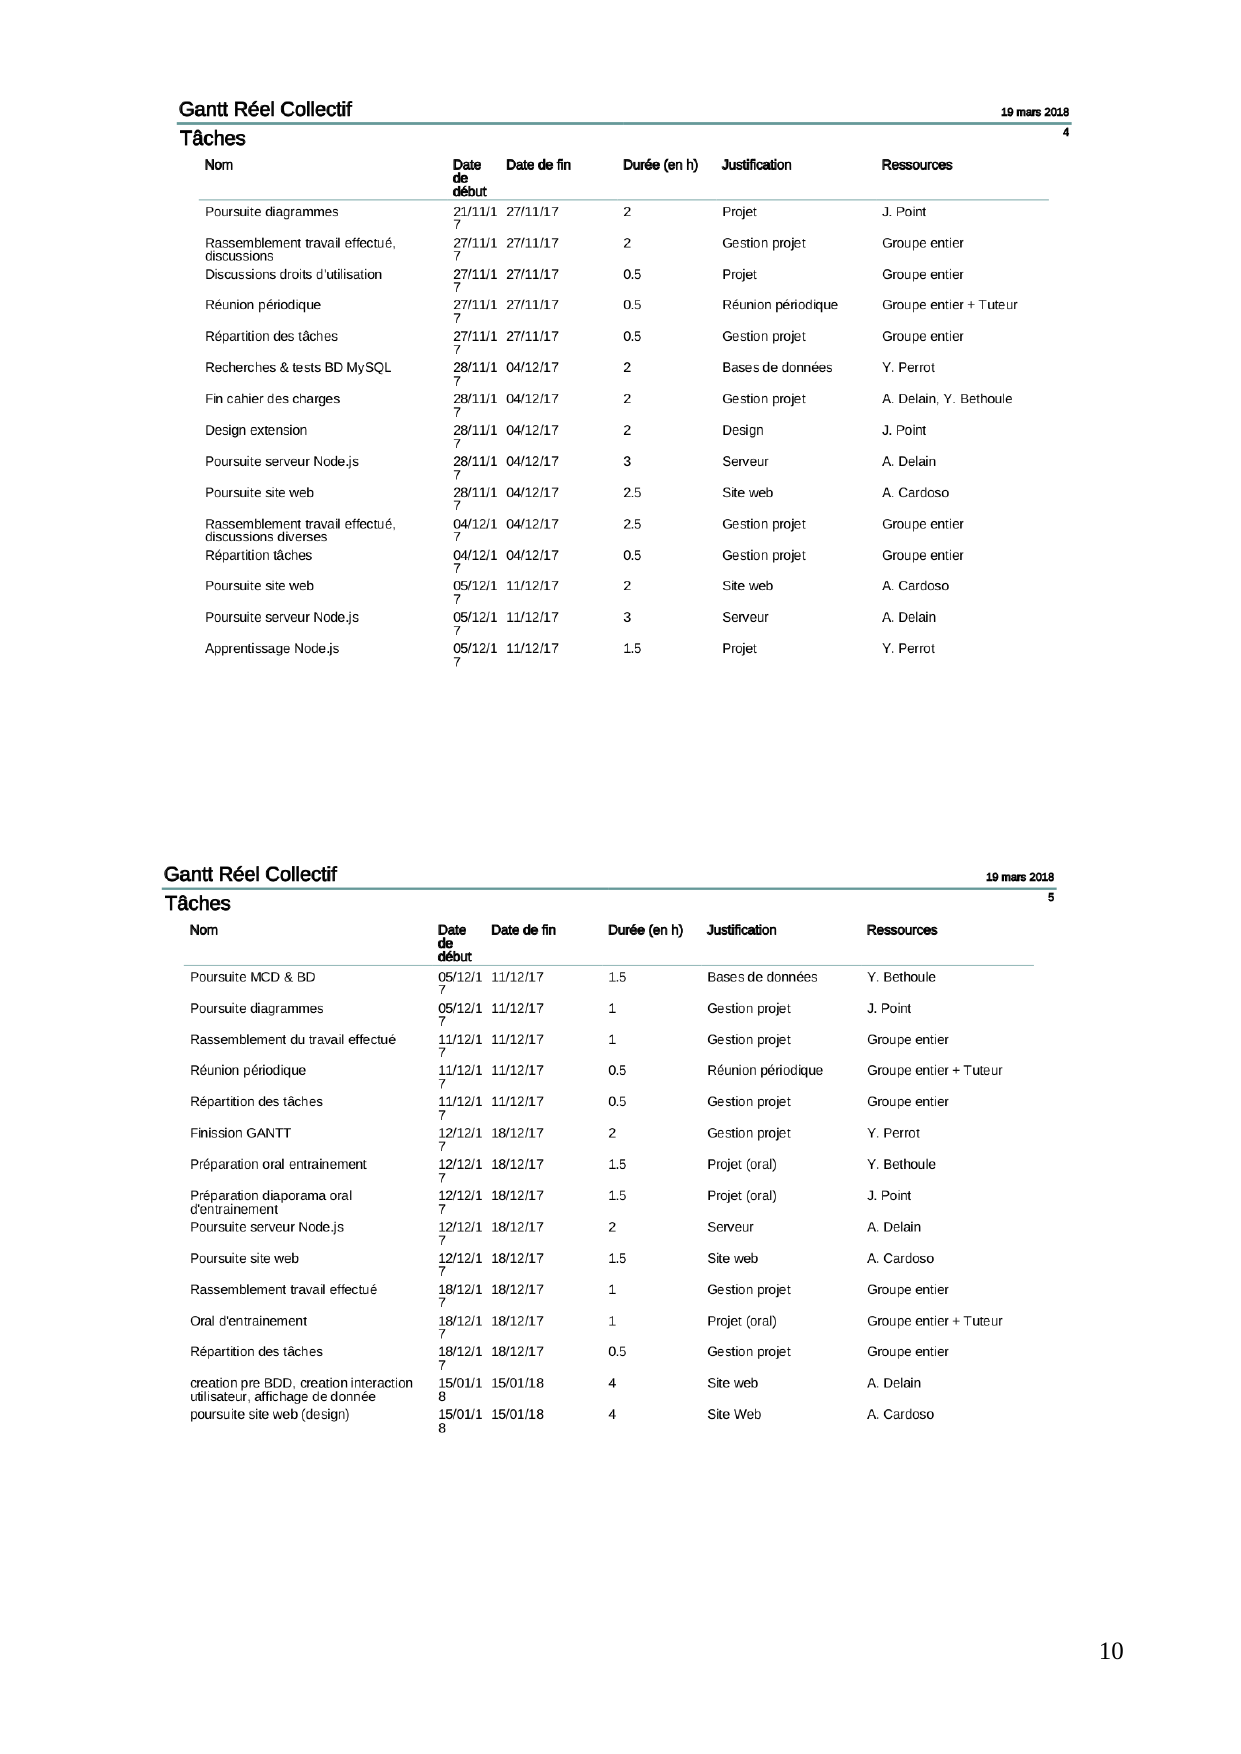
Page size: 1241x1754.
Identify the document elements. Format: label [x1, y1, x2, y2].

picture [154, 73, 1093, 736]
picture [139, 838, 1078, 1502]
